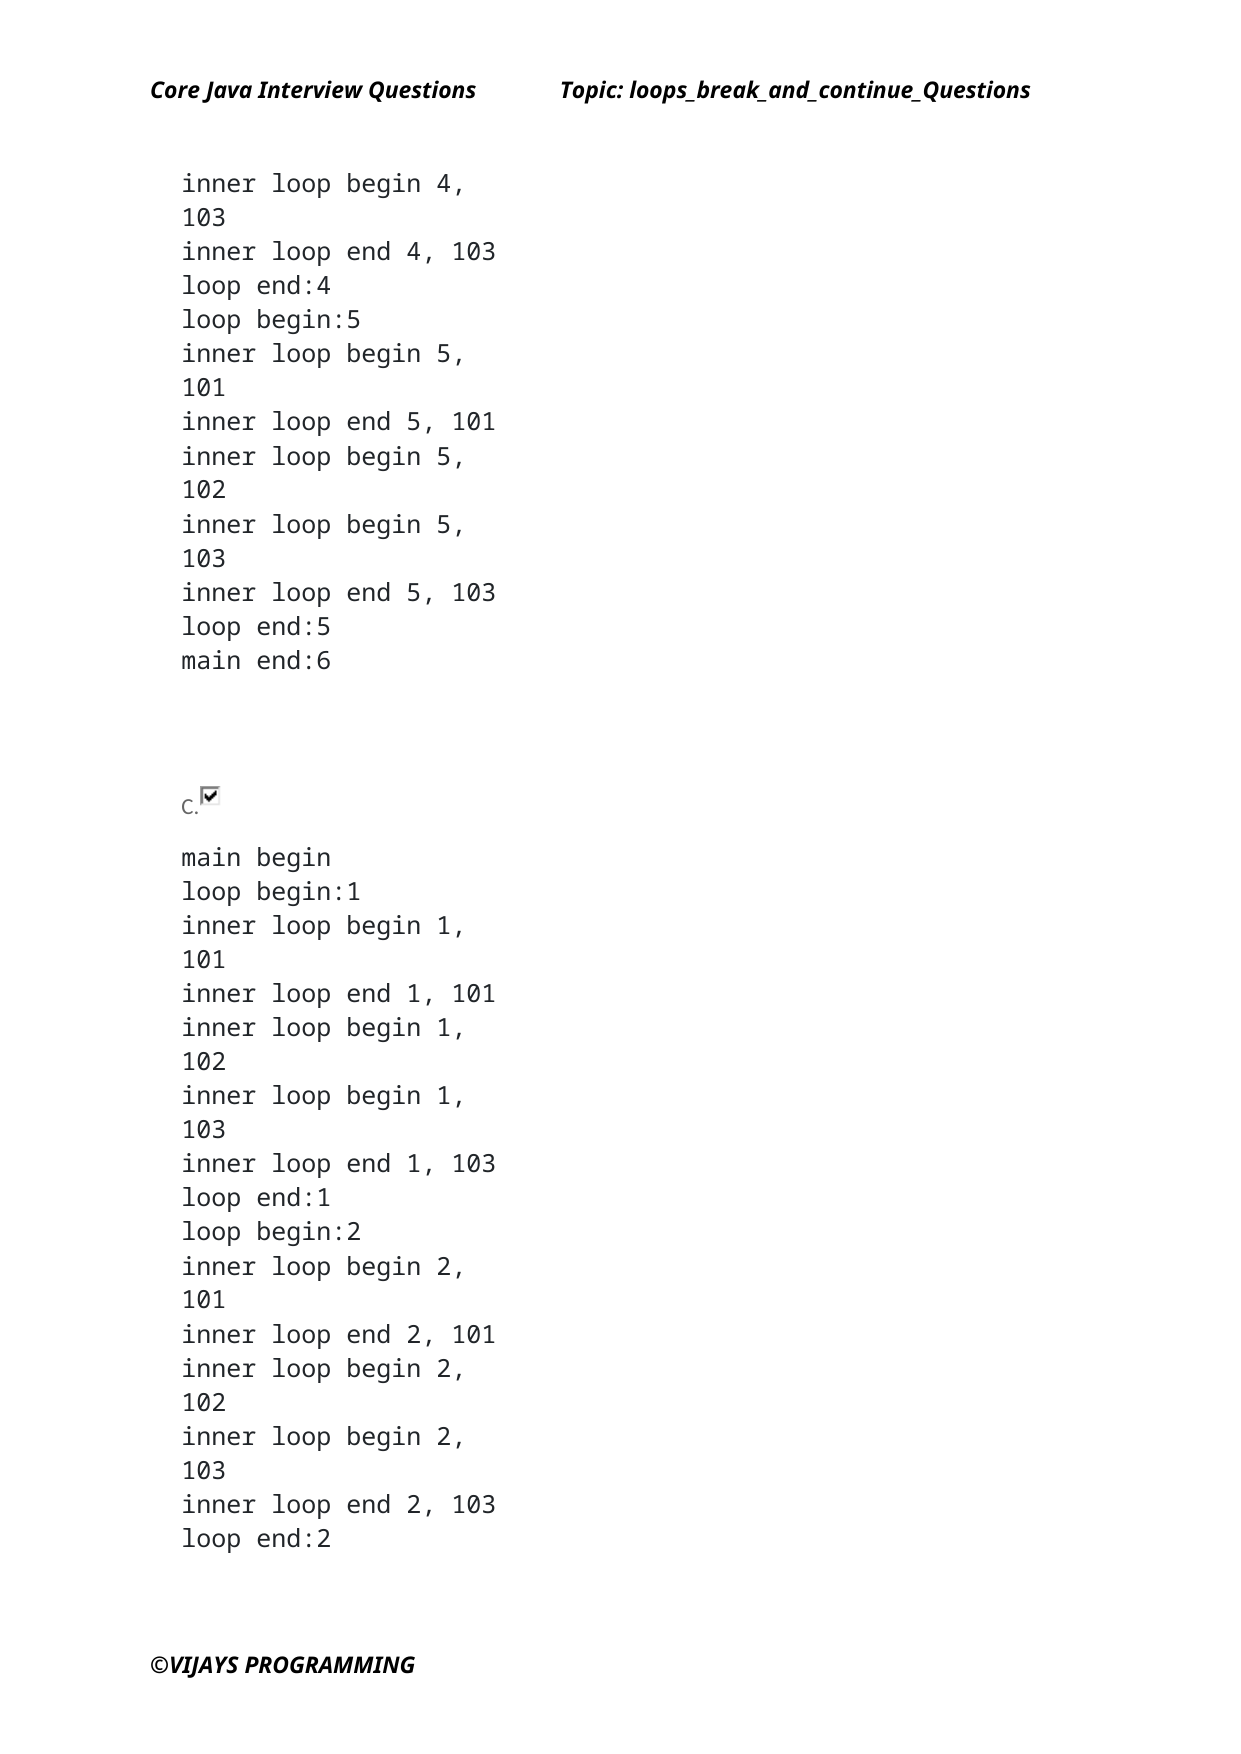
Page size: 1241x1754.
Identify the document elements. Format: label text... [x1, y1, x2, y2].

table_header C. main begin loop begin:1 inner loop begin 1, 101 inner loop end 1, 101 inner loop begin 1, 102 inner loop begin 1, 103 inner loop end 1, 103 loop end:1 loop begin:2 inner loop begin 2, 101 inner loop end 2, 101 inner loop begin 2, 102 inner loop begin 2, 103 inner loop end 2, 103 loop end:2 [181, 779, 497, 1555]
table_cell [150, 150, 1090, 1570]
table_header inner loop begin 4, 103 inner loop end 4, 103 loop end:4 loop begin:5 inner loop begin 5, 101 inner loop end 5, 101 inner loop begin 5, 102 inner loop begin 5, 103 inner loop end 5, 103 loop end:5 main end:6 [181, 166, 497, 779]
